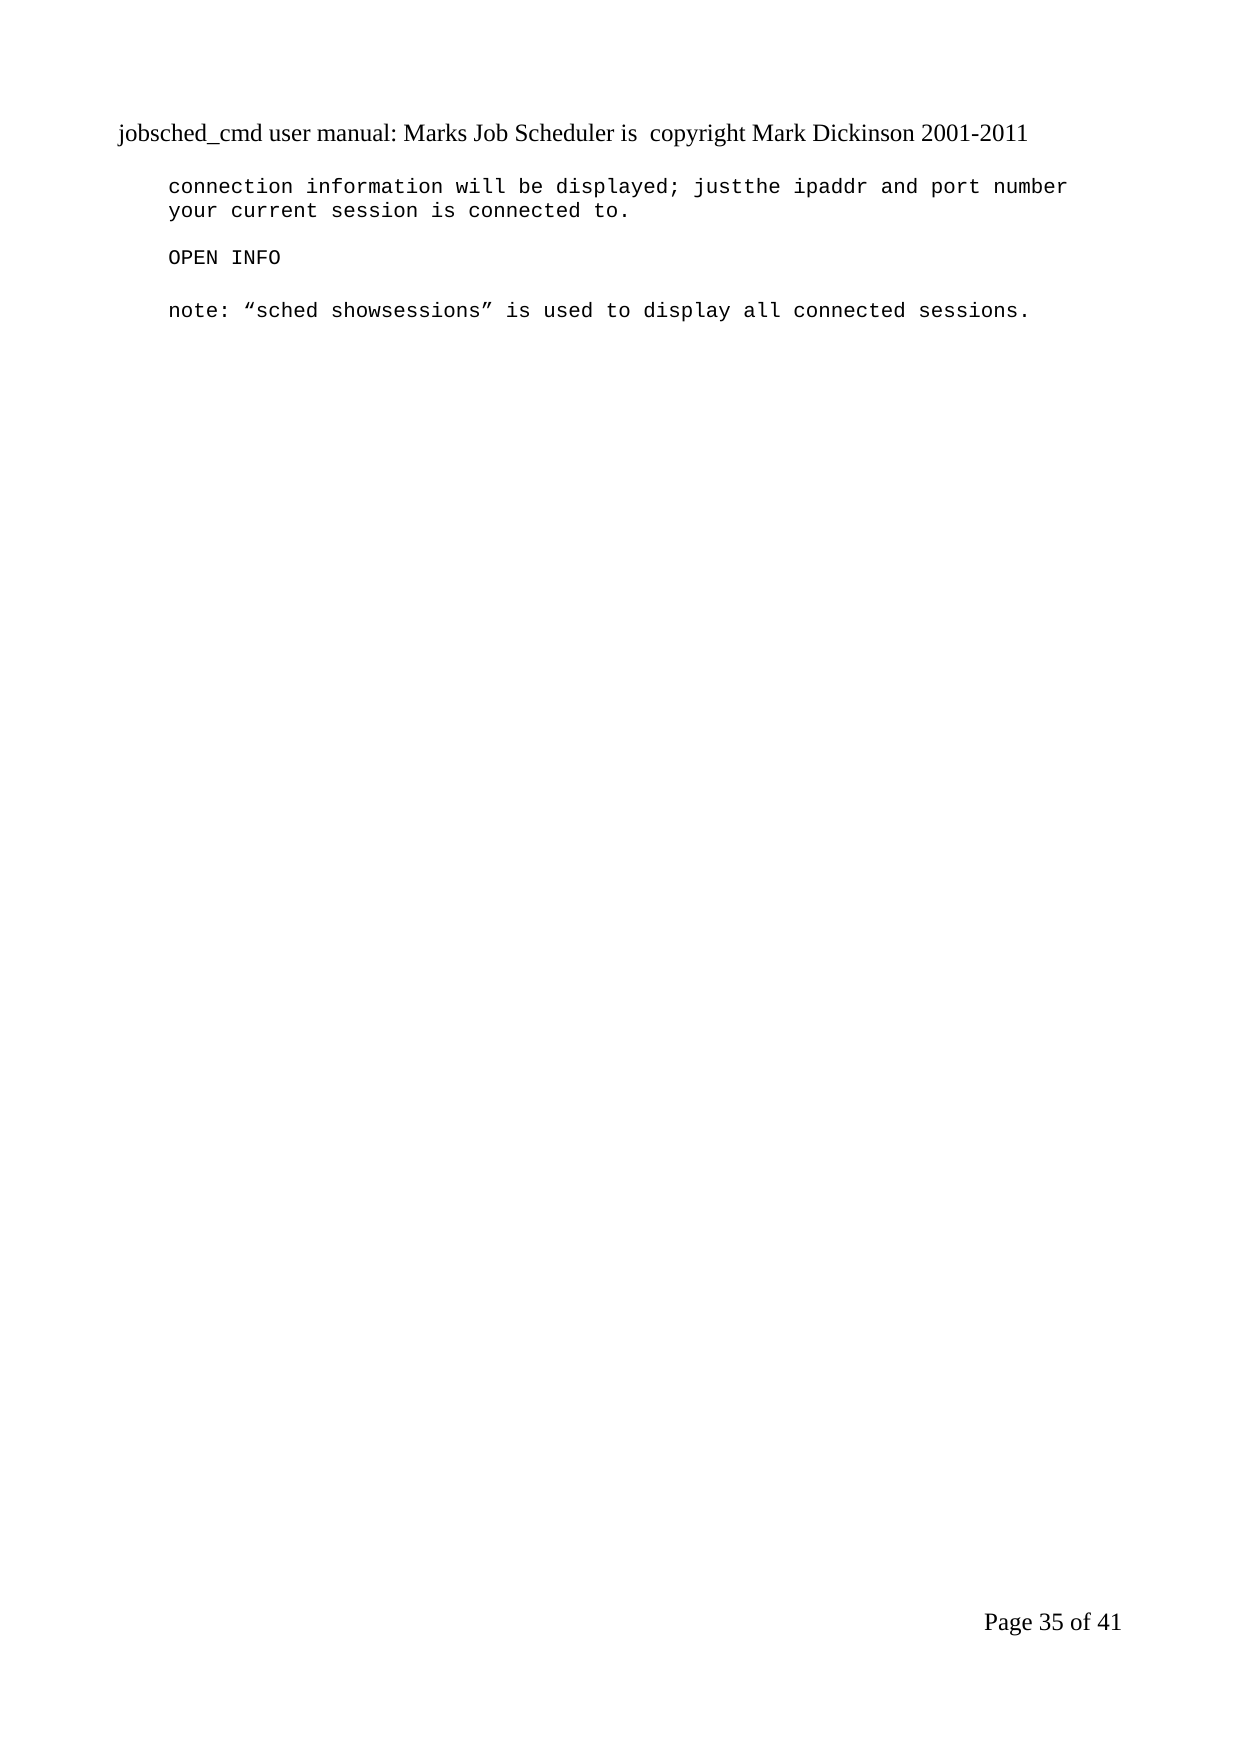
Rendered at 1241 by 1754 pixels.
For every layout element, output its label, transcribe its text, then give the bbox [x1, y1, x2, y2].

text your current session is connected to. [118, 200, 1122, 224]
text note: “sched showsessions” is used to display all connected sessions. [118, 300, 1122, 324]
text OPEN INFO [118, 247, 1122, 271]
text connection information will be displayed; justthe ipaddr and port number [118, 176, 1122, 200]
